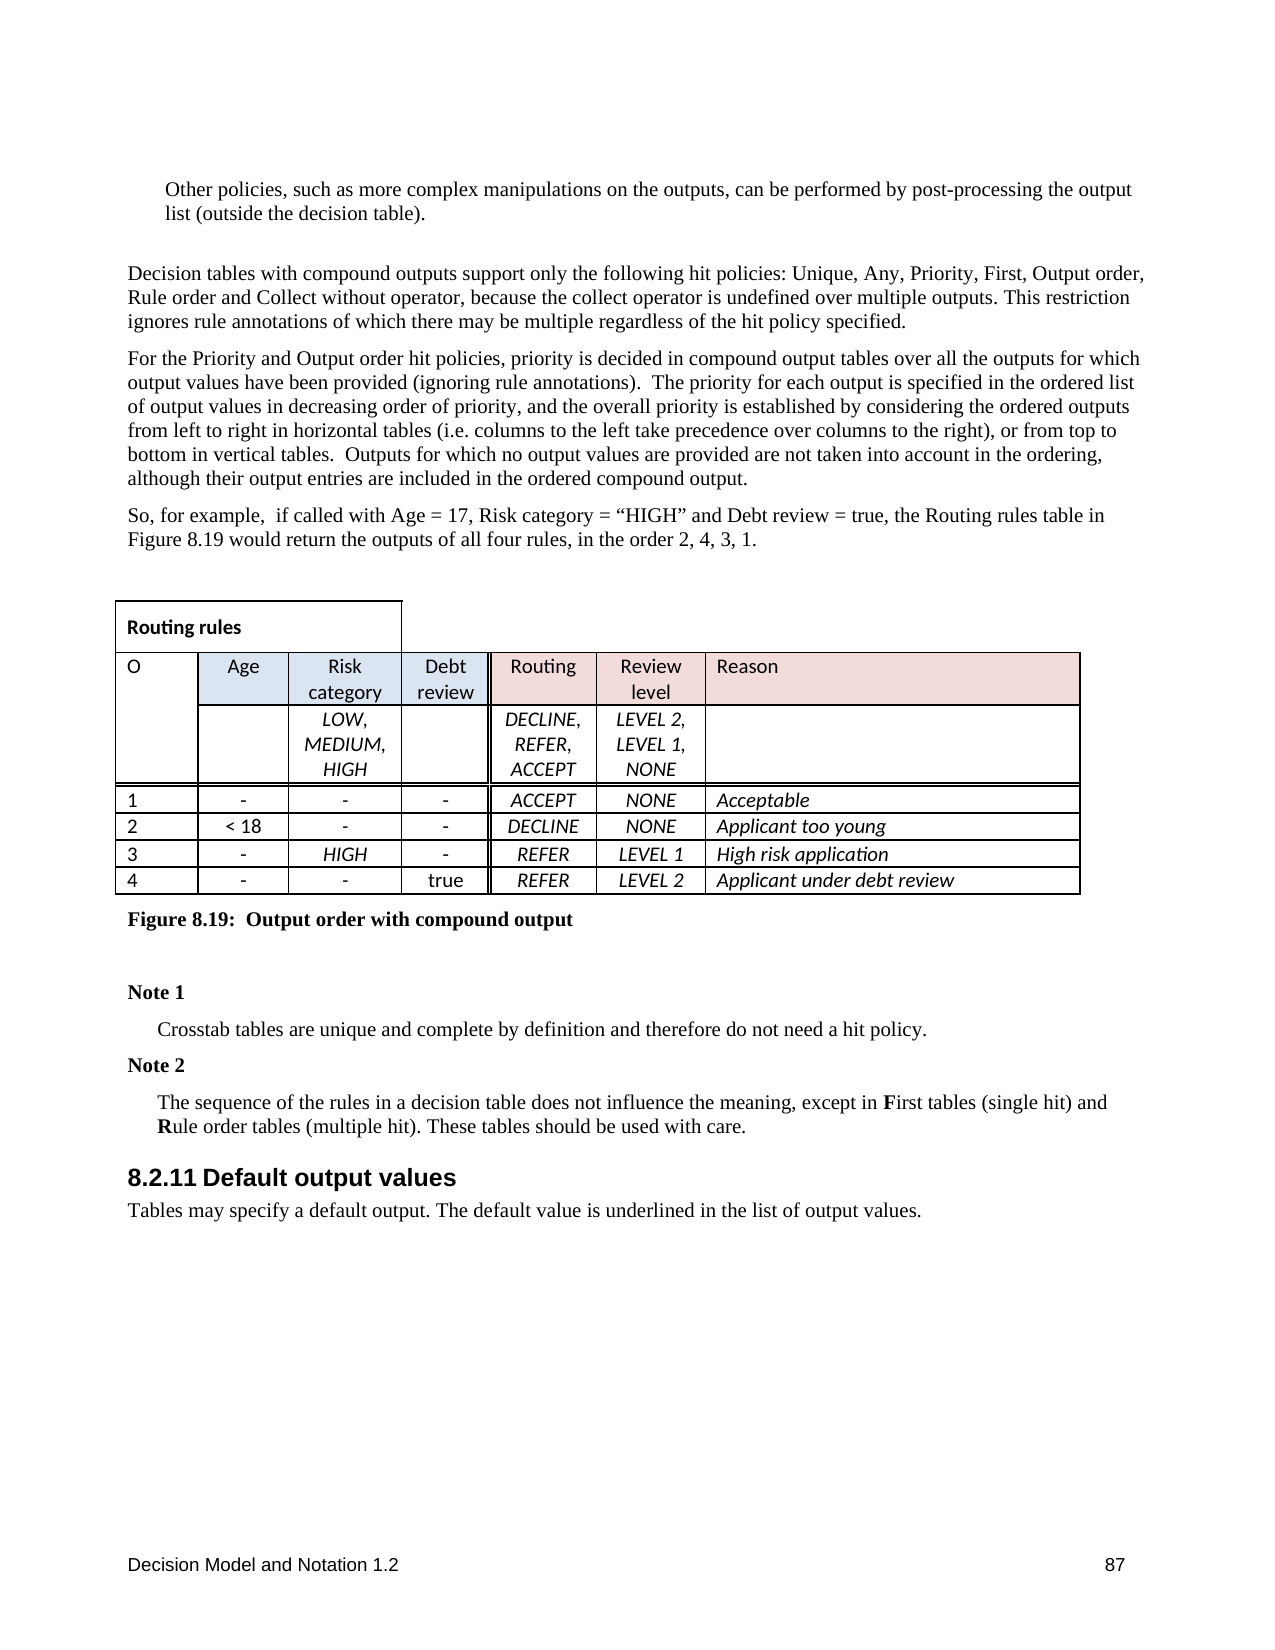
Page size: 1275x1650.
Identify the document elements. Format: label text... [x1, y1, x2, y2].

table_cell [402, 706, 487, 782]
table_cell - [199, 868, 288, 893]
table_cell LEVEL 2 [597, 868, 705, 893]
table_cell [706, 706, 1079, 782]
table_header [402, 600, 489, 652]
table_cell 3 [116, 841, 197, 866]
table_cell ACCEPT [492, 787, 596, 812]
table_cell DECLINE, REFER, ACCEPT [492, 706, 596, 782]
table_cell Age [199, 653, 288, 704]
table_cell Applicant under debt review [706, 868, 1079, 893]
table_header Routing rules [116, 602, 401, 652]
table_cell REFER [492, 841, 596, 866]
text For the Priority and Output order hit policies, priority is decided in compound output tables over all the outputs for which output values have been provided (ignoring rule annotations). The priority for each output is specified in the ordered list of output values in decreasing order of priority, and the overall priority is established by considering the ordered outputs from left to right in horizontal tables (i.e. columns to the left take precedence over columns to the right), or from top to bottom in vertical tables. Outputs for which no output values are provided are not taken into account in the ordering, although their output entries are included in the ordered compound output. [127, 346, 1147, 490]
table_cell Reason [706, 653, 1079, 704]
text The sequence of the rules in a decision table does not influence the meaning, except in First tables (single hit) and Rule order tables (multiple hit). These tables should be used with care. [157, 1090, 1147, 1138]
text So, for example, if called with Age = 17, Risk category = “HIGH” and Debt review = true, the Routing rules table in Figure 8.19 would return the outputs of all four rules, in the order 2, 4, 3, 1. [127, 503, 1147, 551]
table_cell LEVEL 2, LEVEL 1, NONE [597, 706, 705, 782]
table_cell < 18 [199, 814, 288, 839]
table_header [597, 600, 705, 652]
table_cell - [199, 841, 288, 866]
table_cell LEVEL 1 [597, 841, 705, 866]
table_cell 4 [116, 868, 197, 893]
table_cell High risk application [706, 841, 1079, 866]
table_cell DECLINE [492, 814, 596, 839]
text Other policies, such as more complex manipulations on the outputs, can be performed by post-processing the output list (outside the decision table). [165, 176, 1147, 224]
text Crosstab tables are unique and complete by definition and therefore do not need a hit policy. [157, 1017, 1147, 1041]
table_cell NONE [597, 787, 705, 812]
table_cell - [199, 787, 288, 812]
table_cell Debt review [402, 653, 487, 704]
table_cell - [289, 787, 401, 812]
table_cell 1 [116, 787, 197, 812]
subtitle Default output values [127, 1163, 1147, 1192]
table_cell HIGH [289, 841, 401, 866]
table_cell O [116, 653, 197, 782]
table_cell - [402, 787, 487, 812]
table_cell NONE [597, 814, 705, 839]
table_cell Routing [492, 653, 596, 704]
table_cell REFER [492, 868, 596, 893]
table_cell - [402, 841, 487, 866]
text Figure 8.19: Output order with compound output [127, 907, 1147, 931]
table_cell Acceptable [706, 787, 1079, 812]
text Note 2 [127, 1053, 1147, 1077]
table_cell Review level [597, 653, 705, 704]
table_header [490, 600, 597, 652]
text Tables may specify a default output. The default value is underlined in the list of output values. [127, 1198, 1147, 1222]
table_cell Risk category [289, 653, 401, 704]
table_cell - [289, 868, 401, 893]
text Note 1 [127, 980, 1147, 1004]
table_cell 2 [116, 814, 197, 839]
table_cell - [289, 814, 401, 839]
table_cell - [402, 814, 487, 839]
table_cell true [402, 868, 487, 893]
table_header [705, 600, 1080, 652]
text Decision tables with compound outputs support only the following hit policies: Unique, Any, Priority, First, Output order, Rule order and Collect without operator, because the collect operator is undefined over multiple outputs. This restriction ignores rule annotations of which there may be multiple regardless of the hit policy specified. [127, 261, 1147, 333]
table_cell Applicant too young [706, 814, 1079, 839]
table_cell [199, 706, 288, 782]
table_cell LOW, MEDIUM, HIGH [289, 706, 401, 782]
